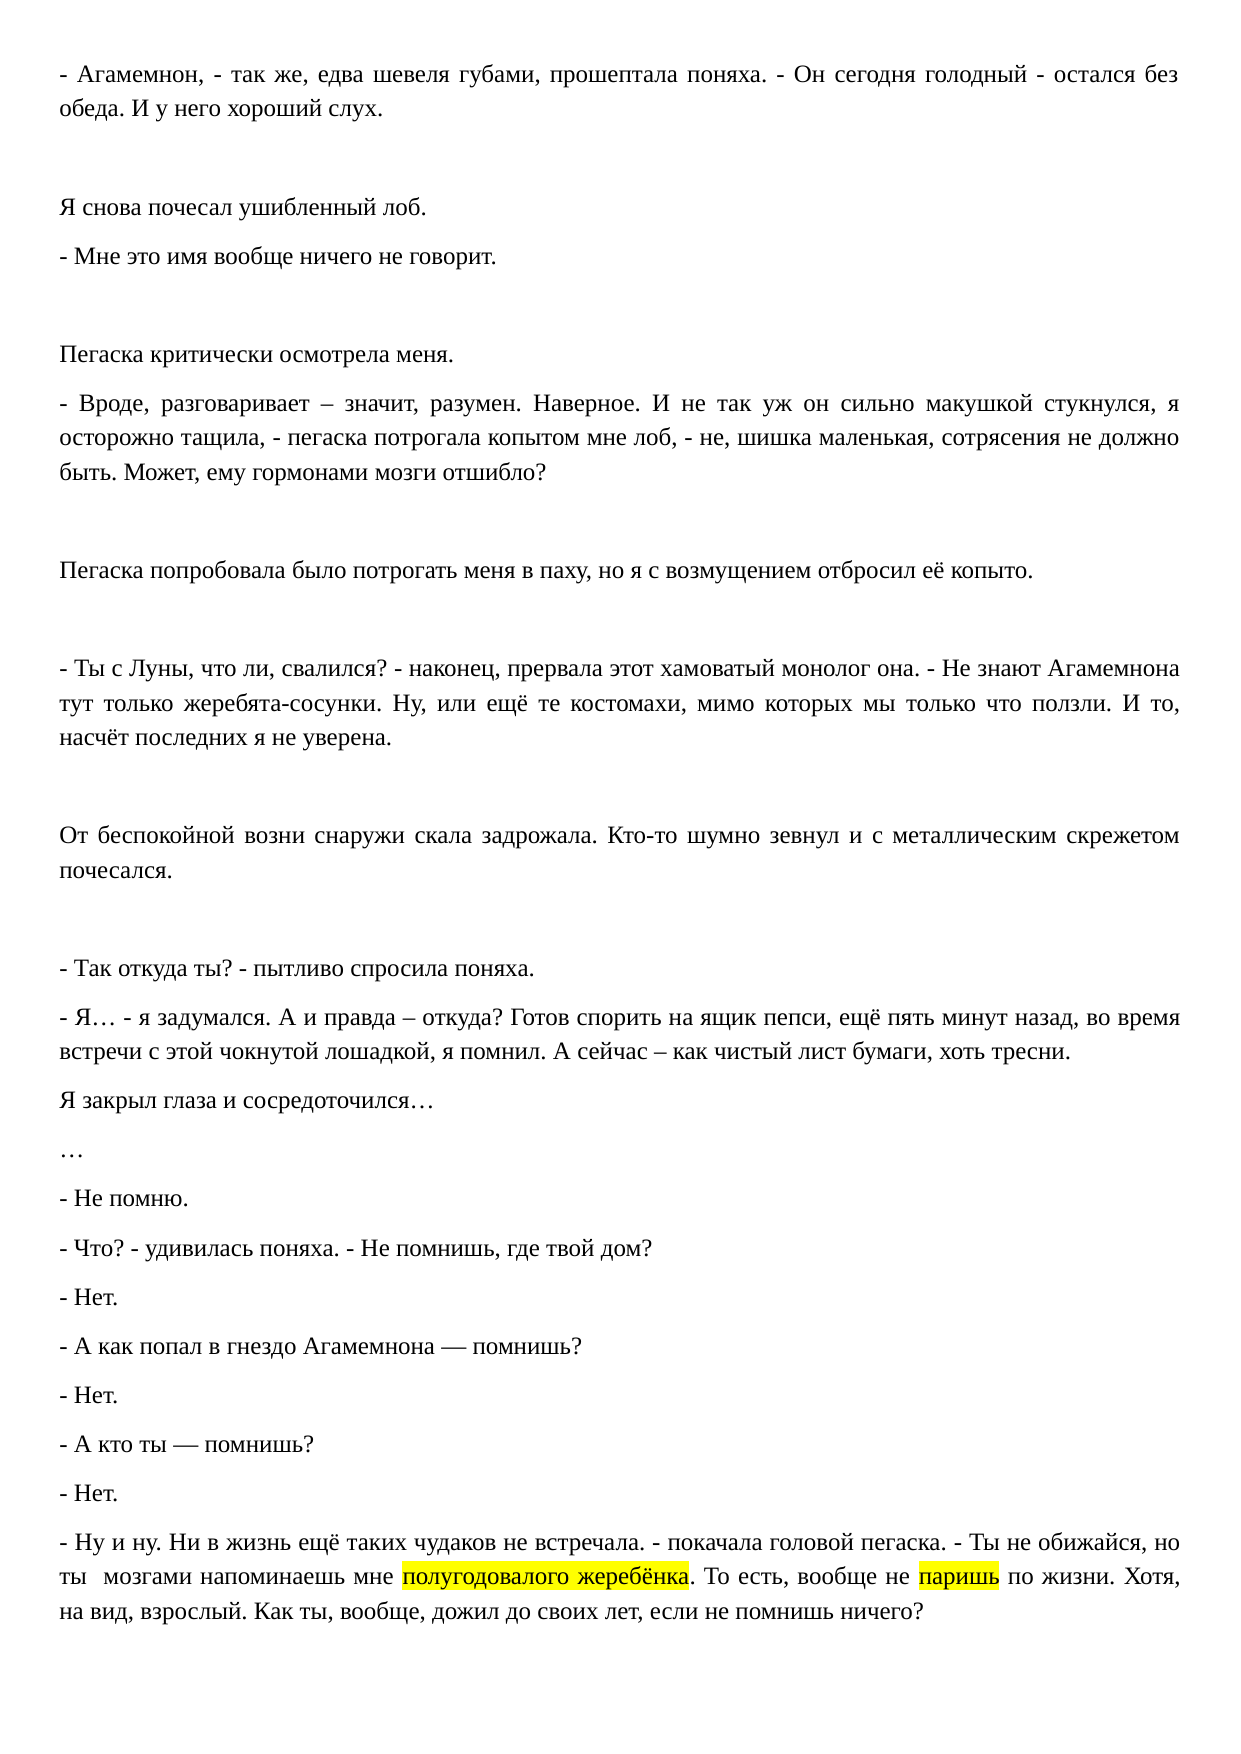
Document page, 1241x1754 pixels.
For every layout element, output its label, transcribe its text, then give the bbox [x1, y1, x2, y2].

text - Нет. [59, 1380, 1181, 1408]
text - Нет. [59, 1478, 1181, 1507]
text - Не помню. [59, 1183, 1181, 1212]
text - Нет. [59, 1282, 1181, 1310]
text От беспокойной возни снаружи скала задрожала. Кто-то шумно зевнул и с металлическим скрежетом почесался. [59, 820, 1181, 883]
text - А кто ты — помнишь? [59, 1429, 1181, 1458]
text - Мне это имя вообще ничего не говорит. [59, 241, 1181, 269]
text Пегаска попробовала было потрогать меня в паху, но я с возмущением отбросил её копыто. [59, 555, 1181, 584]
text Я закрыл глаза и сосредоточился… [59, 1085, 1181, 1114]
text - Вроде, разговаривает – значит, разумен. Наверное. И не так уж он сильно макушкой стукнулся, я осторожно тащила, - пегаска потрогала копытом мне лоб, - не, шишка маленькая, сотрясения не должно быть. Может, ему гормонами мозги отшибло? [59, 388, 1181, 486]
text - Агамемнон, - так же, едва шевеля губами, прошептала поняха. - Он сегодня голодный - остался без обеда. И у него хороший слух. [59, 59, 1181, 122]
text … [59, 1134, 1181, 1163]
text - Так откуда ты? - пытливо спросила поняха. [59, 953, 1181, 982]
text Пегаска критически осмотрела меня. [59, 339, 1181, 368]
text - Ну и ну. Ни в жизнь ещё таких чудаков не встречала. - покачала головой пегаска. - Ты не обижайся, но ты мозгами напоминаешь мне полугодовалого жеребёнка. То есть, вообще не паришь по жизни. Хотя, на вид, взрослый. Как ты, вообще, дожил до своих лет, если не помнишь ничего? [59, 1527, 1181, 1625]
text Я снова почесал ушибленный лоб. [59, 192, 1181, 220]
text - Я… - я задумался. А и правда – откуда? Готов спорить на ящик пепси, ещё пять минут назад, во время встречи с этой чокнутой лошадкой, я помнил. А сейчас – как чистый лист бумаги, хоть тресни. [59, 1002, 1181, 1065]
text - Что? - удивилась поняха. - Не помнишь, где твой дом? [59, 1233, 1181, 1261]
text - Ты с Луны, что ли, свалился? - наконец, прервала этот хамоватый монолог она. - Не знают Агамемнона тут только жеребята-сосунки. Ну, или ещё те костомахи, мимо которых мы только что ползли. И то, насчёт последних я не уверена. [59, 653, 1181, 751]
text - А как попал в гнездо Агамемнона — помнишь? [59, 1331, 1181, 1359]
